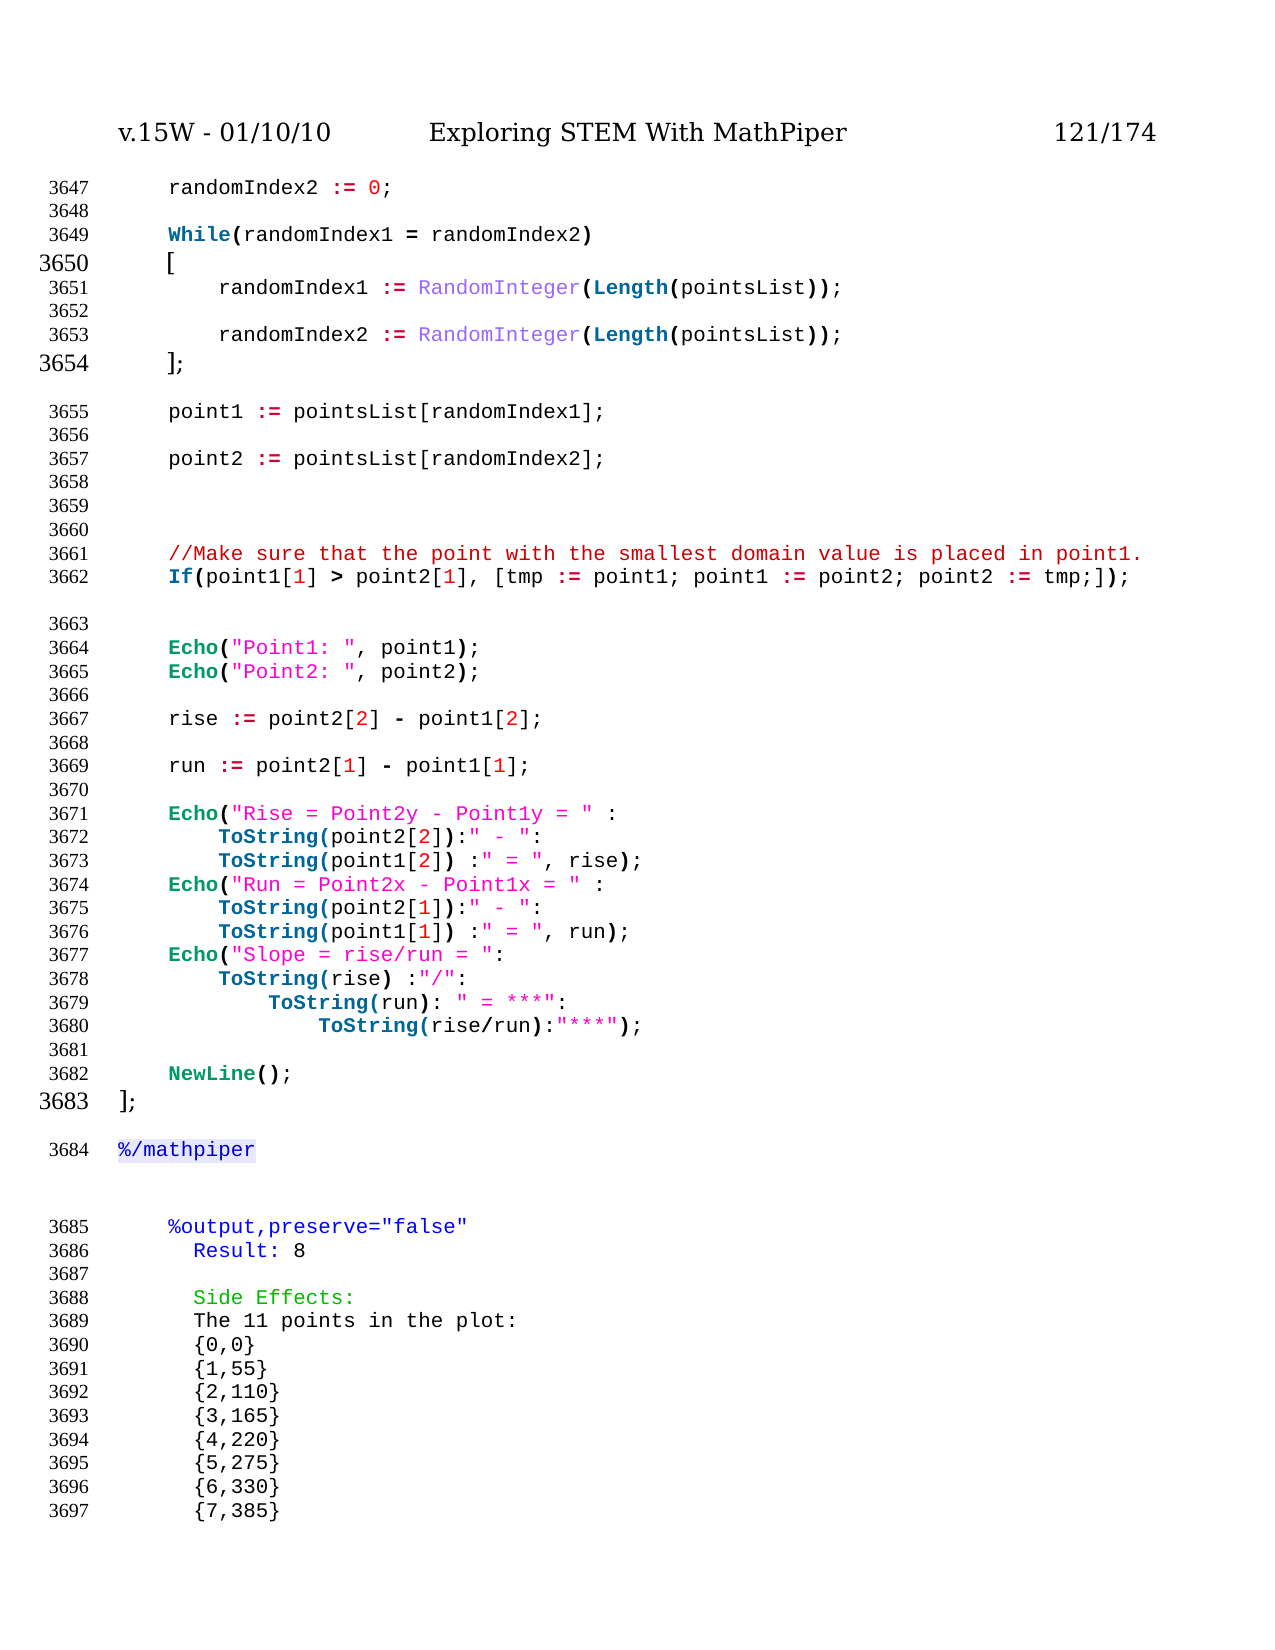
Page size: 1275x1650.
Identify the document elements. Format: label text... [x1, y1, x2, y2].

text ToString(run): " = ***": [118, 992, 1157, 1015]
text ToString(point1[1]) :" = ", run); [118, 921, 1157, 944]
text While(randomIndex1 = randomIndex2) [118, 224, 1157, 248]
text ToString(point2[2]):" - ": [118, 826, 1157, 850]
text ToString(rise/run):"***"); [118, 1015, 1157, 1039]
text Echo("Run = Point2x - Point1x = " : [118, 873, 1157, 897]
text ToString(rise) :"/": [118, 968, 1157, 992]
text Echo("Point2: ", point2); [118, 661, 1157, 684]
text {1,55} [118, 1358, 1157, 1381]
text point2 := pointsList[randomIndex2]; [118, 448, 1157, 472]
text %output,preserve="false" [118, 1216, 1157, 1239]
text ]; [118, 1086, 1157, 1116]
text Side Effects: [118, 1287, 1157, 1311]
text {3,165} [118, 1405, 1157, 1429]
text Echo("Slope = rise/run = ": [118, 944, 1157, 968]
text [ [118, 248, 1157, 277]
text {0,0} [118, 1334, 1157, 1358]
text Echo("Point1: ", point1); [118, 637, 1157, 661]
text NewLine(); [118, 1063, 1157, 1086]
text randomIndex2 := 0; [118, 177, 1157, 200]
text randomIndex2 := RandomInteger(Length(pointsList)); [118, 324, 1157, 348]
text //Make sure that the point with the smallest domain value is placed in point1. [118, 542, 1157, 566]
text {4,220} [118, 1429, 1157, 1452]
text Echo("Rise = Point2y - Point1y = " : [118, 803, 1157, 826]
text point1 := pointsList[randomIndex1]; [118, 401, 1157, 424]
text {2,110} [118, 1381, 1157, 1405]
text %/mathpiper [118, 1139, 1157, 1163]
text {5,275} [118, 1452, 1157, 1476]
text The 11 points in the plot: [118, 1311, 1157, 1334]
text ToString(point1[2]) :" = ", rise); [118, 850, 1157, 873]
text rise := point2[2] - point1[2]; [118, 708, 1157, 732]
text Result: 8 [118, 1239, 1157, 1263]
text run := point2[1] - point1[1]; [118, 755, 1157, 779]
text {6,330} [118, 1476, 1157, 1500]
text ToString(point2[1]):" - ": [118, 897, 1157, 921]
text randomIndex1 := RandomInteger(Length(pointsList)); [118, 277, 1157, 301]
text {7,385} [118, 1500, 1157, 1523]
text If(point1[1] > point2[1], [tmp := point1; point1 := point2; point2 := tmp;]); [118, 566, 1157, 590]
text ]; [118, 348, 1157, 377]
